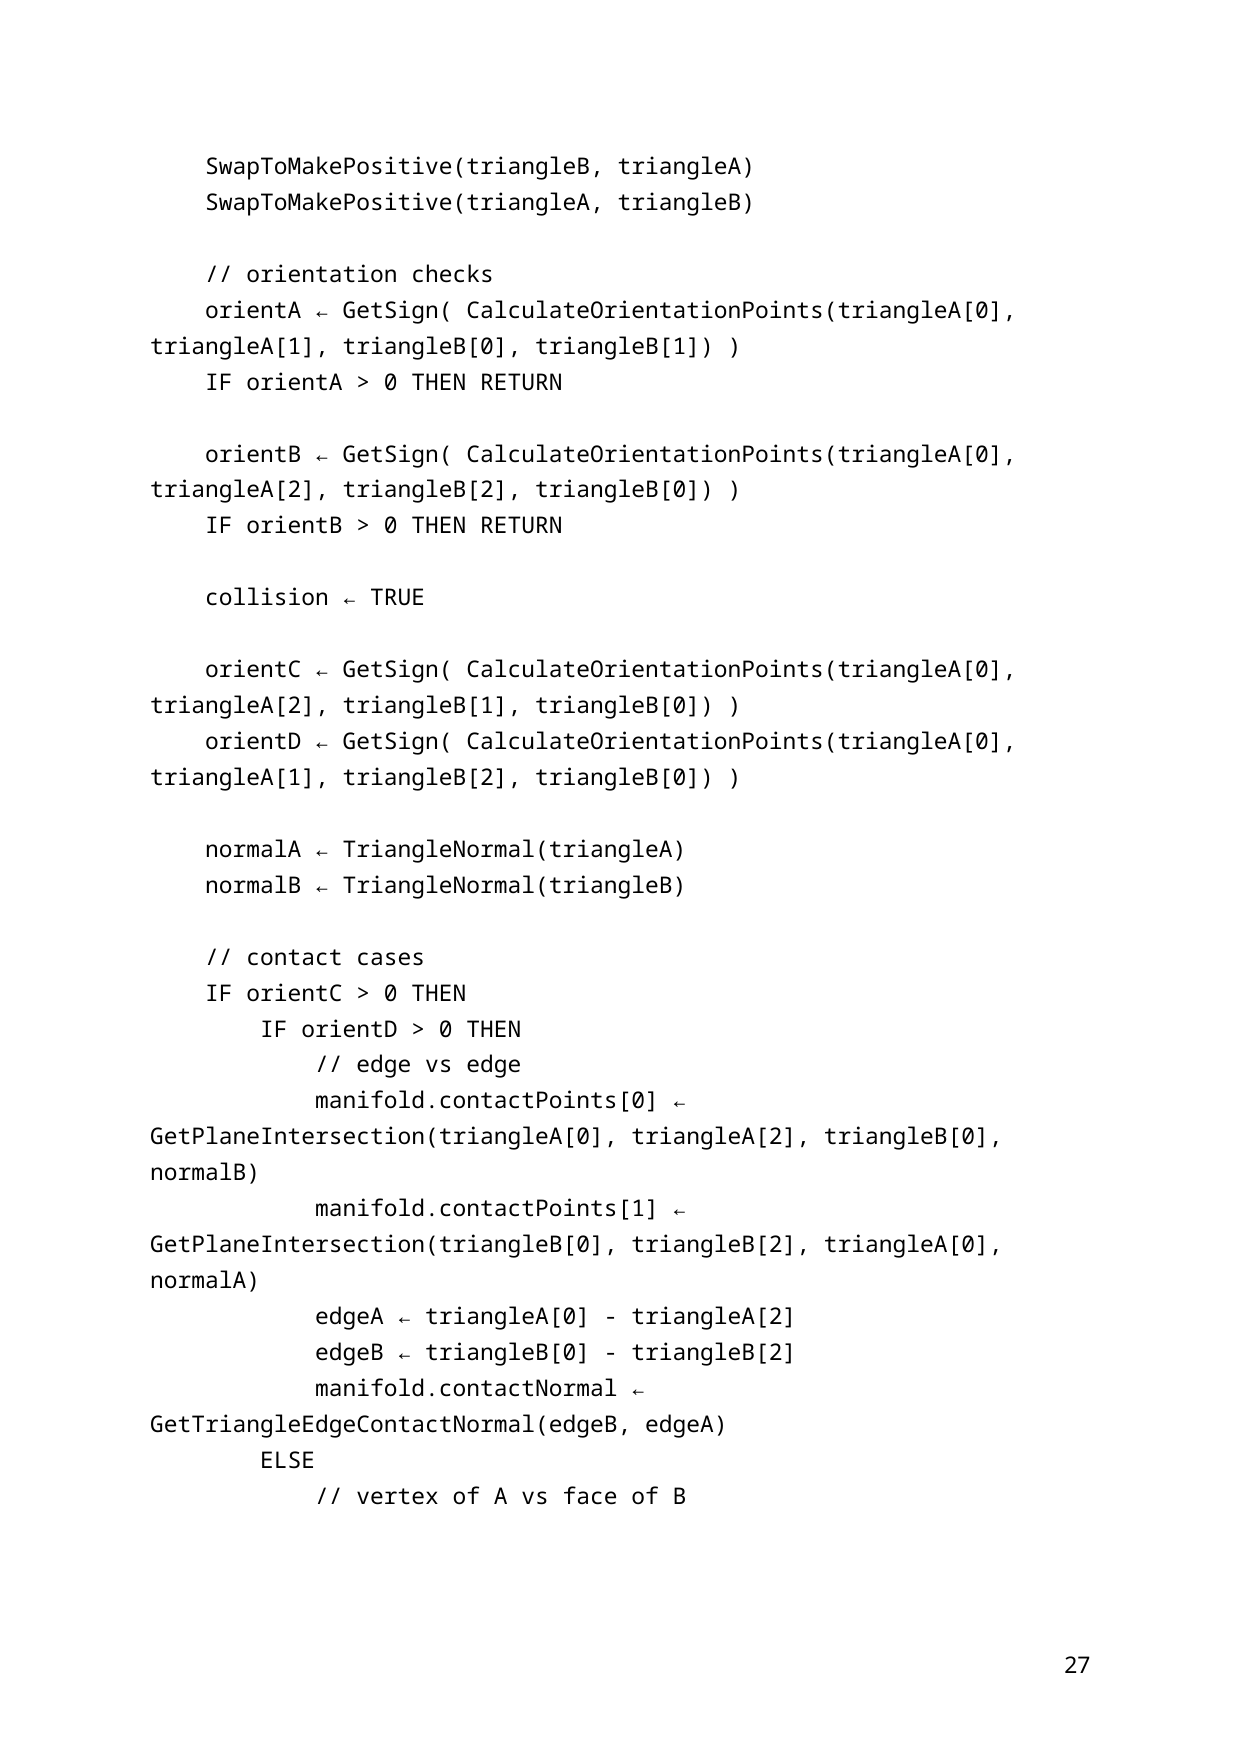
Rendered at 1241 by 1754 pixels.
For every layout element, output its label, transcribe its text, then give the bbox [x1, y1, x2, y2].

text SwapToMakePositive(triangleA, triangleB) [150, 186, 1090, 217]
text IF orientB > 0 THEN RETURN [150, 509, 1090, 541]
text edgeA ← triangleA[0] - triangleA[2] [150, 1300, 1090, 1331]
text manifold.contactPoints[0] ← GetPlaneIntersection(triangleA[0], triangleA[2], triangleB[0], normalB) [150, 1084, 1090, 1187]
text IF orientA > 0 THEN RETURN [150, 366, 1090, 397]
text edgeB ← triangleB[0] - triangleB[2] [150, 1336, 1090, 1367]
text orientD ← GetSign( CalculateOrientationPoints(triangleA[0], triangleA[1], triangleB[2], triangleB[0]) ) [150, 725, 1090, 792]
text SwapToMakePositive(triangleB, triangleA) [150, 150, 1090, 181]
text IF orientC > 0 THEN [150, 977, 1090, 1008]
text orientC ← GetSign( CalculateOrientationPoints(triangleA[0], triangleA[2], triangleB[1], triangleB[0]) ) [150, 653, 1090, 720]
text orientA ← GetSign( CalculateOrientationPoints(triangleA[0], triangleA[1], triangleB[0], triangleB[1]) ) [150, 294, 1090, 361]
text collision ← TRUE [150, 581, 1090, 612]
text normalB ← TriangleNormal(triangleB) [150, 869, 1090, 900]
text ELSE [150, 1444, 1090, 1475]
text // edge vs edge [150, 1048, 1090, 1080]
text // orientation checks [150, 258, 1090, 289]
text manifold.contactPoints[1] ← GetPlaneIntersection(triangleB[0], triangleB[2], triangleA[0], normalA) [150, 1192, 1090, 1295]
text normalA ← TriangleNormal(triangleA) [150, 833, 1090, 864]
text IF orientD > 0 THEN [150, 1012, 1090, 1044]
text // vertex of A vs face of B [150, 1480, 1090, 1511]
text orientB ← GetSign( CalculateOrientationPoints(triangleA[0], triangleA[2], triangleB[2], triangleB[0]) ) [150, 437, 1090, 505]
text manifold.contactNormal ← GetTriangleEdgeContactNormal(edgeB, edgeA) [150, 1372, 1090, 1439]
text // contact cases [150, 941, 1090, 972]
